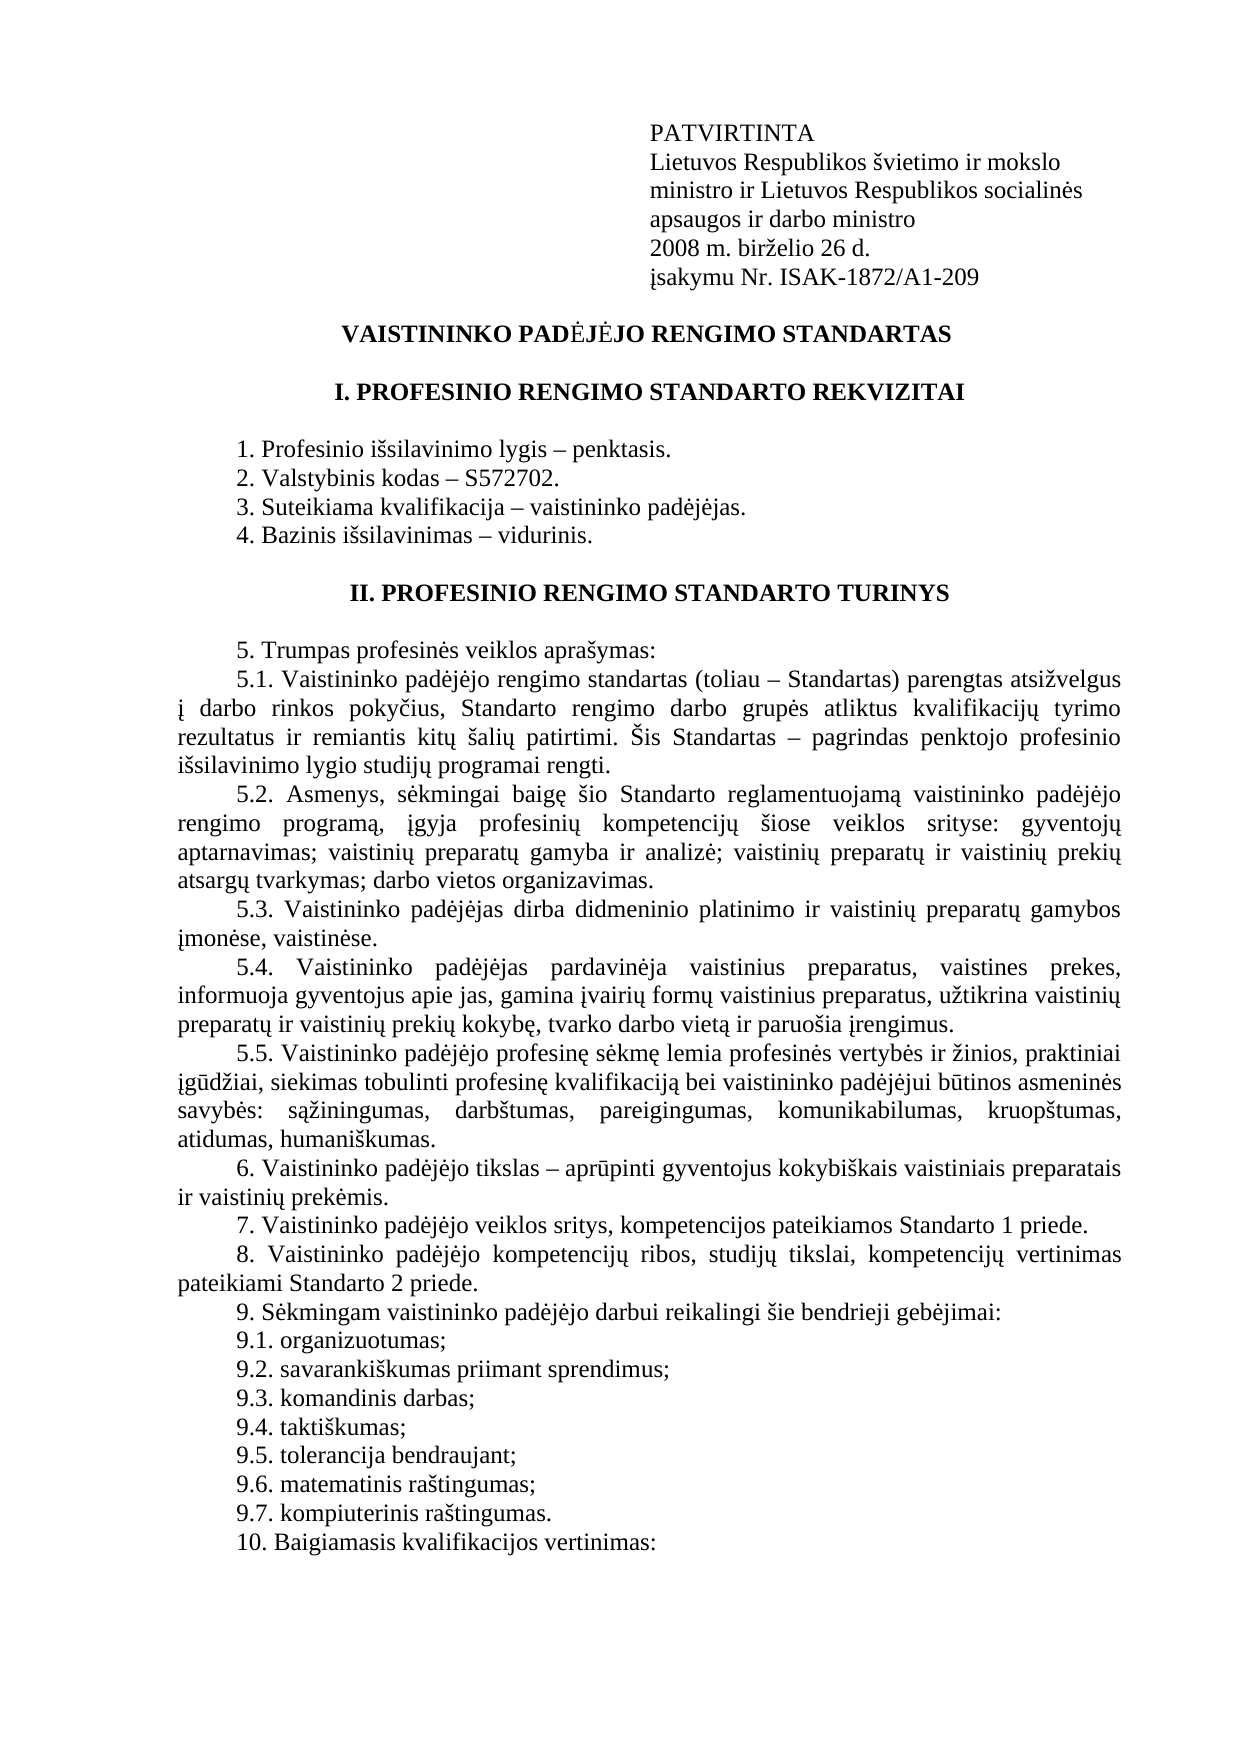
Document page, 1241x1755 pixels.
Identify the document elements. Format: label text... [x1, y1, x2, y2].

text 9.2. savarankiškumas priimant sprendimus; [177, 1354, 1122, 1383]
text 4. Bazinis išsilavinimas – vidurinis. [177, 521, 1122, 549]
text 6. Vaistininko padėjėjo tikslas – aprūpinti gyventojus kokybiškais vaistiniais preparatais ir vaistinių prekėmis. [177, 1153, 1122, 1211]
text PATVIRTINTA [649, 118, 1122, 147]
text 9.3. komandinis darbas; [177, 1383, 1122, 1412]
text apsaugos ir darbo ministro [649, 204, 1122, 233]
text 1. Profesinio išsilavinimo lygis – penktasis. [177, 434, 1122, 463]
text 5. Trumpas profesinės veiklos aprašymas: [177, 636, 1122, 664]
text ministro ir Lietuvos Respublikos socialinės [649, 176, 1122, 204]
text 7. Vaistininko padėjėjo veiklos sritys, kompetencijos pateikiamos Standarto 1 priede. [177, 1211, 1122, 1239]
text I. PROFESINIO RENGIMO STANDARTO REKVIZITAI [177, 377, 1122, 406]
text 5.2. Asmenys, sėkmingai baigę šio Standarto reglamentuojamą vaistininko padėjėjo rengimo programą, įgyja profesinių kompetencijų šiose veiklos srityse: gyventojų aptarnavimas; vaistinių preparatų gamyba ir analizė; vaistinių preparatų ir vaistinių prekių atsargų tvarkymas; darbo vietos organizavimas. [177, 779, 1122, 894]
text II. PROFESINIO RENGIMO STANDARTO TURINYS [177, 578, 1122, 607]
text 5.5. Vaistininko padėjėjo profesinę sėkmę lemia profesinės vertybės ir žinios, praktiniai įgūdžiai, siekimas tobulinti profesinę kvalifikaciją bei vaistininko padėjėjui būtinos asmeninės savybės: sąžiningumas, darbštumas, pareigingumas, komunikabilumas, kruopštumas, atidumas, humaniškumas. [177, 1038, 1122, 1153]
text 9.6. matematinis raštingumas; [177, 1469, 1122, 1498]
text 5.3. Vaistininko padėjėjas dirba didmeninio platinimo ir vaistinių preparatų gamybos įmonėse, vaistinėse. [177, 894, 1122, 952]
text 9.7. kompiuterinis raštingumas. [177, 1498, 1122, 1527]
text Lietuvos Respublikos švietimo ir mokslo [649, 147, 1122, 176]
text 9.1. organizuotumas; [177, 1326, 1122, 1354]
text 9.4. taktiškumas; [177, 1412, 1122, 1441]
text 9. Sėkmingam vaistininko padėjėjo darbui reikalingi šie bendrieji gebėjimai: [177, 1297, 1122, 1326]
text įsakymu Nr. ISAK-1872/A1-209 [649, 262, 1122, 291]
text 2. Valstybinis kodas – S572702. [177, 463, 1122, 492]
text 5.4. Vaistininko padėjėjas pardavinėja vaistinius preparatus, vaistines prekes, informuoja gyventojus apie jas, gamina įvairių formų vaistinius preparatus, užtikrina vaistinių preparatų ir vaistinių prekių kokybę, tvarko darbo vietą ir paruošia įrengimus. [177, 952, 1122, 1038]
text 3. Suteikiama kvalifikacija – vaistininko padėjėjas. [177, 492, 1122, 521]
text VAISTININKO PADĖJĖJO RENGIMO STANDARTAS [177, 319, 1122, 348]
text 2008 m. birželio 26 d. [649, 233, 1122, 262]
text 8. Vaistininko padėjėjo kompetencijų ribos, studijų tikslai, kompetencijų vertinimas pateikiami Standarto 2 priede. [177, 1239, 1122, 1297]
text 9.5. tolerancija bendraujant; [177, 1441, 1122, 1469]
text 5.1. Vaistininko padėjėjo rengimo standartas (toliau – Standartas) parengtas atsižvelgus į darbo rinkos pokyčius, Standarto rengimo darbo grupės atliktus kvalifikacijų tyrimo rezultatus ir remiantis kitų šalių patirtimi. Šis Standartas – pagrindas penktojo profesinio išsilavinimo lygio studijų programai rengti. [177, 664, 1122, 779]
text 10. Baigiamasis kvalifikacijos vertinimas: [177, 1527, 1122, 1556]
